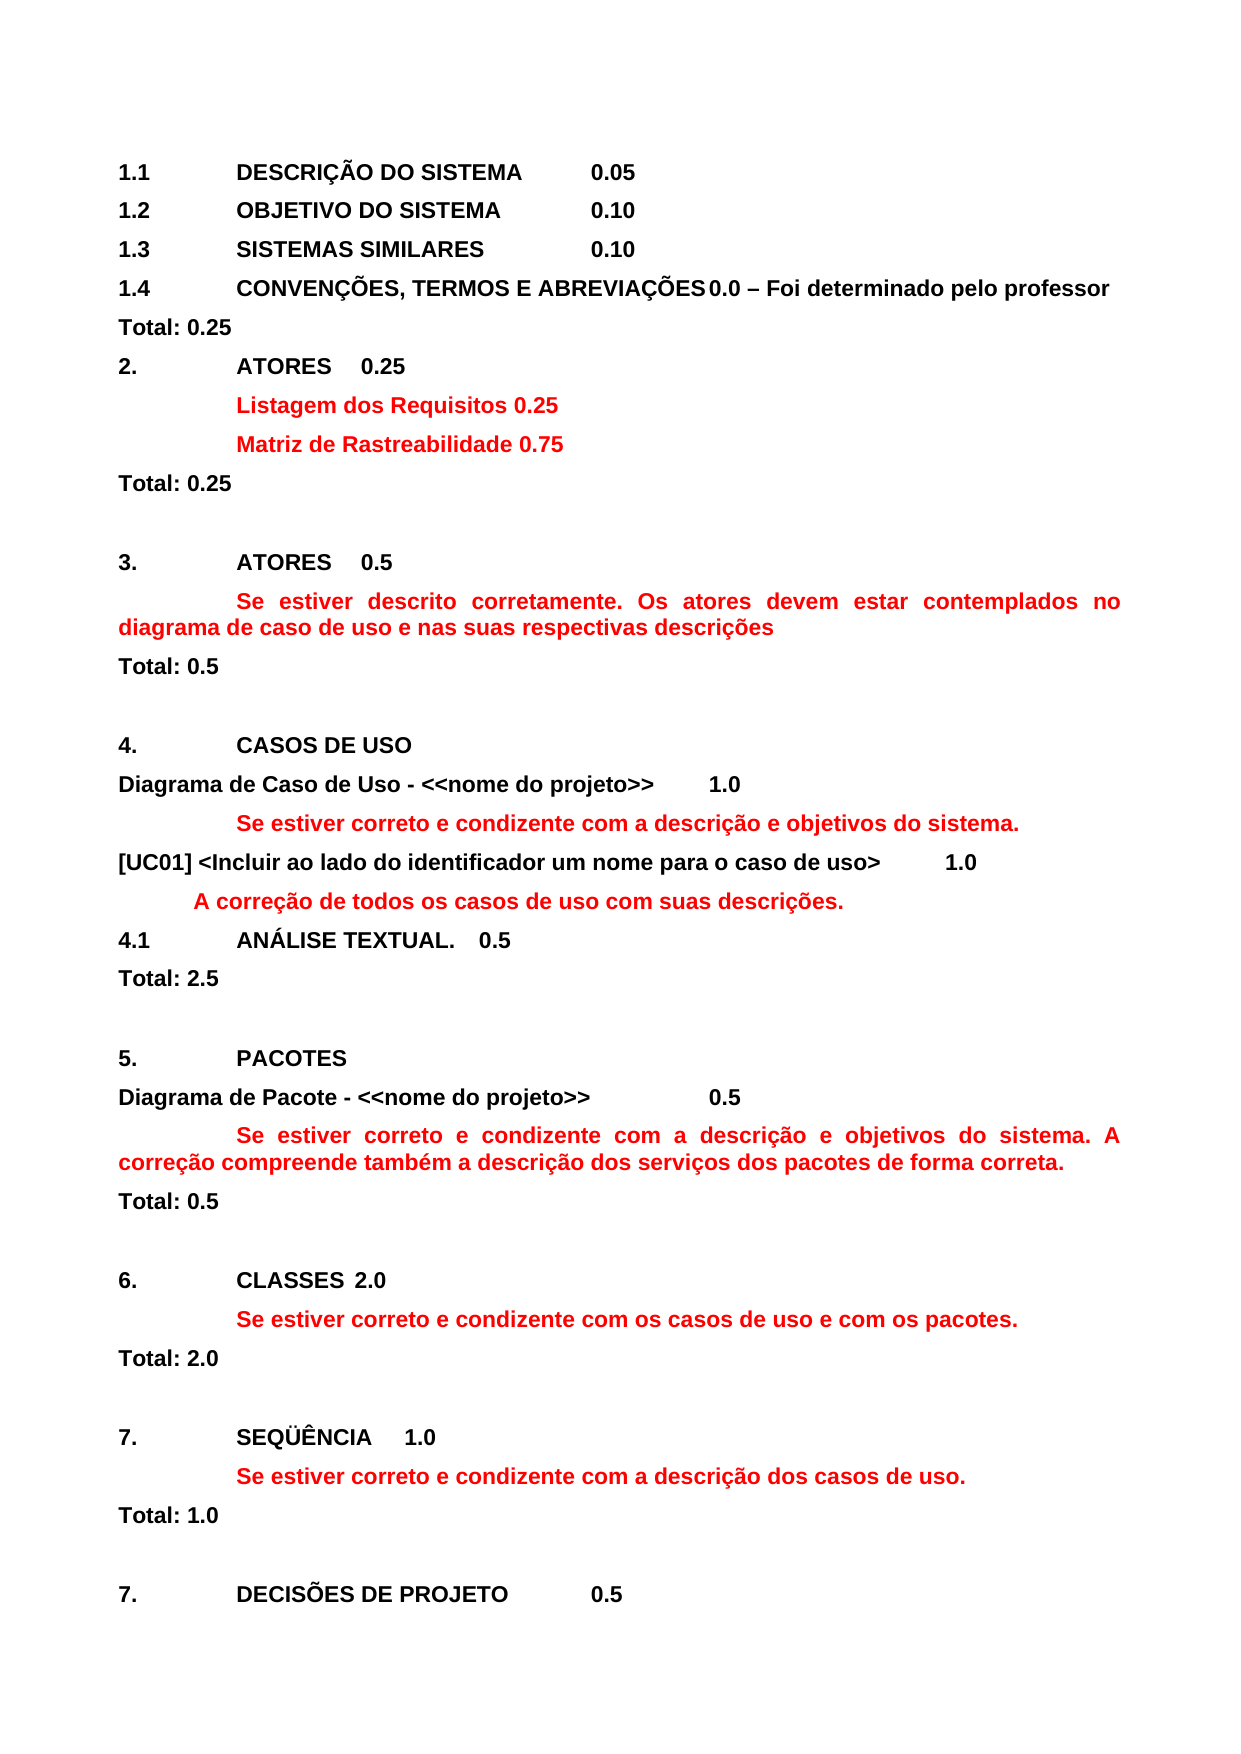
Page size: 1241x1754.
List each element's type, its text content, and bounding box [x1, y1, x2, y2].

text Listagem dos Requisitos 0.25 [118, 392, 1122, 418]
text Diagrama de Caso de Uso - <<nome do projeto>> 1.0 [118, 771, 1122, 797]
text Diagrama de Pacote - <<nome do projeto>> 0.5 [118, 1084, 1122, 1110]
text Se estiver correto e condizente com a descrição e objetivos do sistema. A correção compreende também a descrição dos serviços dos pacotes de forma correta. [118, 1122, 1122, 1175]
text 1.3 SISTEMAS SIMILARES 0.10 [118, 236, 1122, 263]
text 1.1 DESCRIÇÃO DO SISTEMA 0.05 [118, 159, 1122, 185]
text [UC01] <Incluir ao lado do identificador um nome para o caso de uso> 1.0 [118, 849, 1122, 875]
text Matriz de Rastreabilidade 0.75 [118, 431, 1122, 457]
text 2. ATORES 0.25 [118, 353, 1122, 379]
text 4. CASOS DE USO [118, 732, 1122, 759]
text 4.1 ANÁLISE TEXTUAL. 0.5 [118, 927, 1122, 953]
text A correção de todos os casos de uso com suas descrições. [118, 888, 1122, 914]
text Total: 1.0 [118, 1502, 1122, 1528]
text Se estiver correto e condizente com a descrição dos casos de uso. [118, 1463, 1122, 1489]
text 6. CLASSES 2.0 [118, 1267, 1122, 1293]
text 7. DECISÕES DE PROJETO 0.5 [118, 1581, 1122, 1608]
text 7. SEQÜÊNCIA 1.0 [118, 1424, 1122, 1451]
text 3. ATORES 0.5 [118, 549, 1122, 575]
text 1.2 OBJETIVO DO SISTEMA 0.10 [118, 197, 1122, 224]
text 1.4 CONVENÇÕES, TERMOS E ABREVIAÇÕES 0.0 – Foi determinado pelo professor [118, 275, 1122, 302]
text Se estiver correto e condizente com os casos de uso e com os pacotes. [118, 1306, 1122, 1332]
text Total: 2.5 [118, 965, 1122, 992]
text Total: 0.25 [118, 469, 1122, 496]
text Total: 0.5 [118, 653, 1122, 679]
text Se estiver descrito corretamente. Os atores devem estar contemplados no diagrama de caso de uso e nas suas respectivas descrições [118, 588, 1122, 640]
text Se estiver correto e condizente com a descrição e objetivos do sistema. [118, 810, 1122, 836]
text Total: 2.0 [118, 1345, 1122, 1371]
text Total: 0.25 [118, 314, 1122, 340]
text 5. PACOTES [118, 1045, 1122, 1071]
text Total: 0.5 [118, 1188, 1122, 1214]
